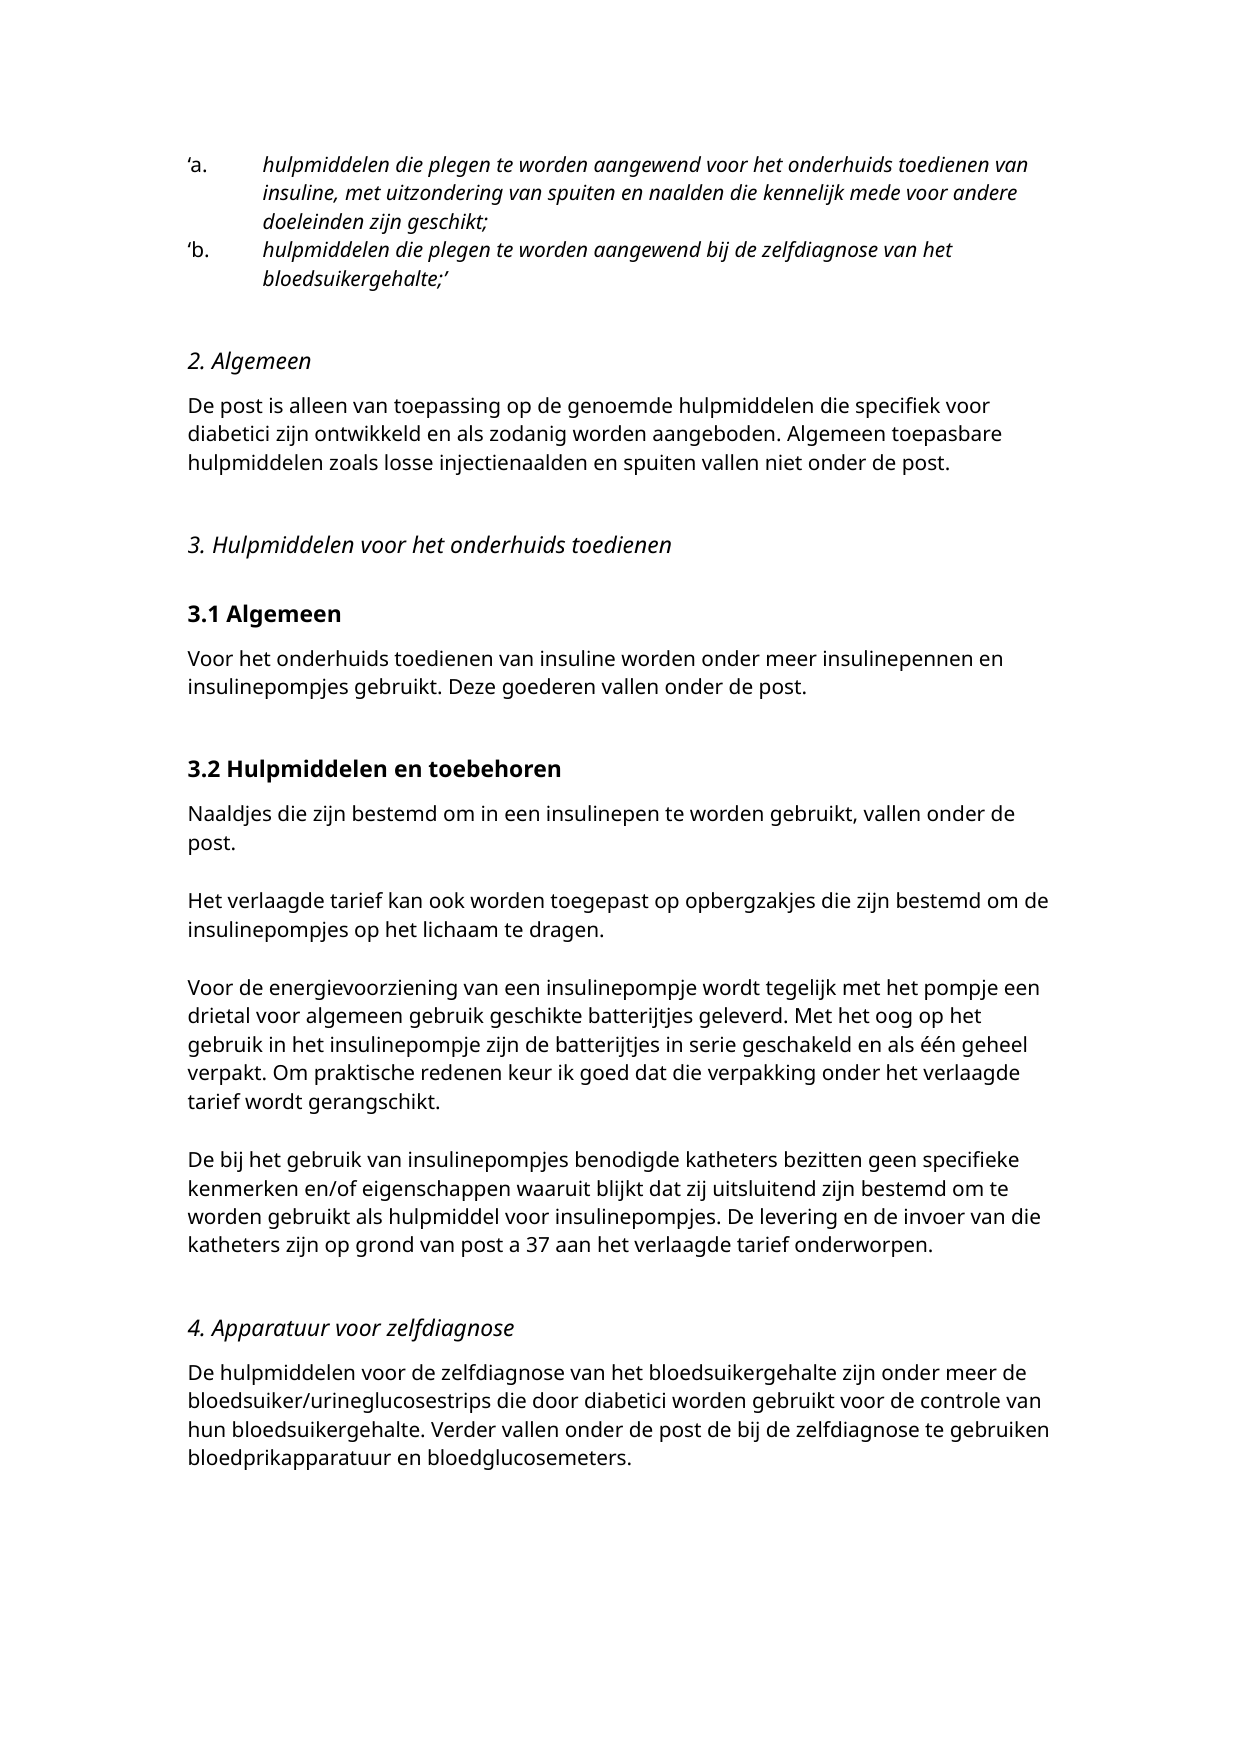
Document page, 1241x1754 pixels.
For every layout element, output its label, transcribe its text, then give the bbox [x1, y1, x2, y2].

text Naaldjes die zijn bestemd om in een insulinepen te worden gebruikt, vallen onder de post. [187, 799, 1053, 856]
list hulpmiddelen die plegen te worden aangewend bij de zelfdiagnose van het bloedsuikergehalte;’ [187, 235, 1053, 292]
text De hulpmiddelen voor de zelfdiagnose van het bloedsuikergehalte zijn onder meer de bloedsuiker/urineglucosestrips die door diabetici worden gebruikt voor de controle van hun bloedsuikergehalte. Verder vallen onder de post de bij de zelfdiagnose te gebruiken bloedprikapparatuur en bloedglucosemeters. [187, 1358, 1053, 1472]
text Voor de energievoorziening van een insulinepompje wordt tegelijk met het pompje een drietal voor algemeen gebruik geschikte batterijtjes geleverd. Met het oog op het gebruik in het insulinepompje zijn de batterijtjes in serie geschakeld en als één geheel verpakt. Om praktische redenen keur ik goed dat die verpakking onder het verlaagde tarief wordt gerangschikt. [187, 973, 1053, 1115]
subtitle 3.1 Algemeen [187, 597, 1053, 629]
list hulpmiddelen die plegen te worden aangewend voor het onderhuids toedienen van insuline, met uitzondering van spuiten en naalden die kennelijk mede voor andere doeleinden zijn geschikt; [187, 150, 1053, 235]
text De bij het gebruik van insulinepompjes benodigde katheters bezitten geen specifieke kenmerken en/of eigenschappen waaruit blijkt dat zij uitsluitend zijn bestemd om te worden gebruikt als hulpmiddel voor insulinepompjes. De levering en de invoer van die katheters zijn op grond van post a 37 aan het verlaagde tarief onderworpen. [187, 1145, 1053, 1259]
subtitle 4. Apparatuur voor zelfdiagnose [187, 1312, 1053, 1343]
text Het verlaagde tarief kan ook worden toegepast op opbergzakjes die zijn bestemd om de insulinepompjes op het lichaam te dragen. [187, 886, 1053, 943]
subtitle 3. Hulpmiddelen voor het onderhuids toedienen [187, 529, 1053, 560]
subtitle 3.2 Hulpmiddelen en toebehoren [187, 753, 1053, 784]
text De post is alleen van toepassing op de genoemde hulpmiddelen die specifiek voor diabetici zijn ontwikkeld en als zodanig worden aangeboden. Algemeen toepasbare hulpmiddelen zoals losse injectienaalden en spuiten vallen niet onder de post. [187, 391, 1053, 476]
text Voor het onderhuids toedienen van insuline worden onder meer insulinepennen en insulinepompjes gebruikt. Deze goederen vallen onder de post. [187, 644, 1053, 701]
subtitle 2. Algemeen [187, 345, 1053, 376]
